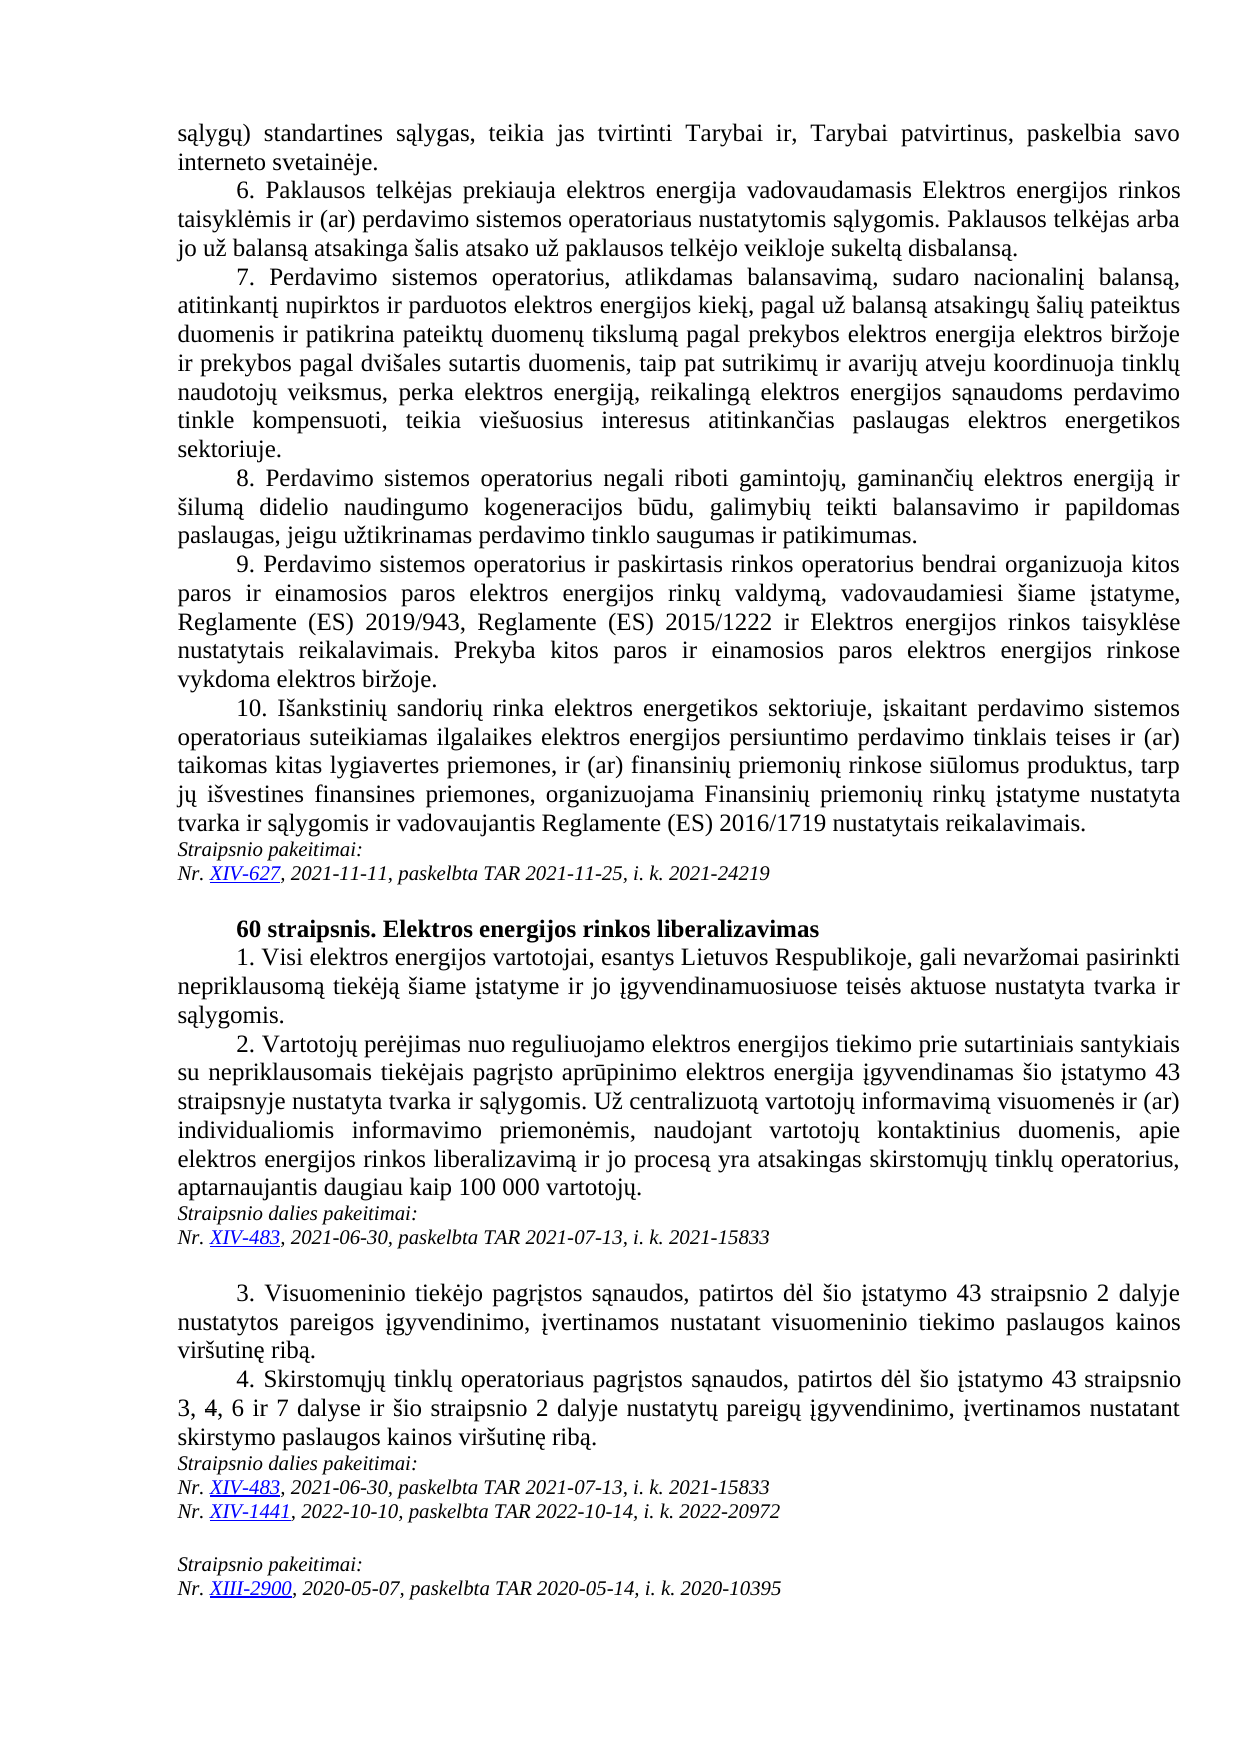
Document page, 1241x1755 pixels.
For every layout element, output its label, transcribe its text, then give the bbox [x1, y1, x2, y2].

text Nr. XIV-1441, 2022-10-10, paskelbta TAR 2022-10-14, i. k. 2022-20972 [177, 1499, 1181, 1523]
text 3. Visuomeninio tiekėjo pagrįstos sąnaudos, patirtos dėl šio įstatymo 43 straipsnio 2 dalyje nustatytos pareigos įgyvendinimo, įvertinamos nustatant visuomeninio tiekimo paslaugos kainos viršutinę ribą. [177, 1278, 1181, 1364]
text 2. Vartotojų perėjimas nuo reguliuojamo elektros energijos tiekimo prie sutartiniais santykiais su nepriklausomais tiekėjais pagrįsto aprūpinimo elektros energija įgyvendinamas šio įstatymo 43 straipsnyje nustatyta tvarka ir sąlygomis. Už centralizuotą vartotojų informavimą visuomenės ir (ar) individualiomis informavimo priemonėmis, naudojant vartotojų kontaktinius duomenis, apie elektros energijos rinkos liberalizavimą ir jo procesą yra atsakingas skirstomųjų tinklų operatorius, aptarnaujantis daugiau kaip 100 000 vartotojų. [177, 1029, 1181, 1201]
text 60 straipsnis. Elektros energijos rinkos liberalizavimas [177, 914, 1181, 942]
text Nr. XIII-2900, 2020-05-07, paskelbta TAR 2020-05-14, i. k. 2020-10395 [177, 1576, 1181, 1600]
text 6. Paklausos telkėjas prekiauja elektros energija vadovaudamasis Elektros energijos rinkos taisyklėmis ir (ar) perdavimo sistemos operatoriaus nustatytomis sąlygomis. Paklausos telkėjas arba jo už balansą atsakinga šalis atsako už paklausos telkėjo veikloje sukeltą disbalansą. [177, 176, 1181, 262]
text Straipsnio pakeitimai: [177, 1552, 1181, 1576]
text 8. Perdavimo sistemos operatorius negali riboti gamintojų, gaminančių elektros energiją ir šilumą didelio naudingumo kogeneracijos būdu, galimybių teikti balansavimo ir papildomas paslaugas, jeigu užtikrinamas perdavimo tinklo saugumas ir patikimumas. [177, 463, 1181, 549]
text 1. Visi elektros energijos vartotojai, esantys Lietuvos Respublikoje, gali nevaržomai pasirinkti nepriklausomą tiekėją šiame įstatyme ir jo įgyvendinamuosiuose teisės aktuose nustatyta tvarka ir sąlygomis. [177, 942, 1181, 1029]
text sąlygų) standartines sąlygas, teikia jas tvirtinti Tarybai ir, Tarybai patvirtinus, paskelbia savo interneto svetainėje. [177, 118, 1181, 176]
text 9. Perdavimo sistemos operatorius ir paskirtasis rinkos operatorius bendrai organizuoja kitos paros ir einamosios paros elektros energijos rinkų valdymą, vadovaudamiesi šiame įstatyme, Reglamente (ES) 2019/943, Reglamente (ES) 2015/1222 ir Elektros energijos rinkos taisyklėse nustatytais reikalavimais. Prekyba kitos paros ir einamosios paros elektros energijos rinkose vykdoma elektros biržoje. [177, 549, 1181, 693]
text 4. Skirstomųjų tinklų operatoriaus pagrįstos sąnaudos, patirtos dėl šio įstatymo 43 straipsnio 3, 4, 6 ir 7 dalyse ir šio straipsnio 2 dalyje nustatytų pareigų įgyvendinimo, įvertinamos nustatant skirstymo paslaugos kainos viršutinę ribą. [177, 1364, 1181, 1451]
text Straipsnio dalies pakeitimai: [177, 1201, 1181, 1225]
text Straipsnio pakeitimai: [177, 837, 1181, 861]
text Straipsnio dalies pakeitimai: [177, 1451, 1181, 1475]
text 7. Perdavimo sistemos operatorius, atlikdamas balansavimą, sudaro nacionalinį balansą, atitinkantį nupirktos ir parduotos elektros energijos kiekį, pagal už balansą atsakingų šalių pateiktus duomenis ir patikrina pateiktų duomenų tikslumą pagal prekybos elektros energija elektros biržoje ir prekybos pagal dvišales sutartis duomenis, taip pat sutrikimų ir avarijų atveju koordinuoja tinklų naudotojų veiksmus, perka elektros energiją, reikalingą elektros energijos sąnaudoms perdavimo tinkle kompensuoti, teikia viešuosius interesus atitinkančias paslaugas elektros energetikos sektoriuje. [177, 262, 1181, 463]
text 10. Išankstinių sandorių rinka elektros energetikos sektoriuje, įskaitant perdavimo sistemos operatoriaus suteikiamas ilgalaikes elektros energijos persiuntimo perdavimo tinklais teises ir (ar) taikomas kitas lygiavertes priemones, ir (ar) finansinių priemonių rinkose siūlomus produktus, tarp jų išvestines finansines priemones, organizuojama Finansinių priemonių rinkų įstatyme nustatyta tvarka ir sąlygomis ir vadovaujantis Reglamente (ES) 2016/1719 nustatytais reikalavimais. [177, 693, 1181, 837]
text Nr. XIV-483, 2021-06-30, paskelbta TAR 2021-07-13, i. k. 2021-15833 [177, 1225, 1181, 1249]
text Nr. XIV-483, 2021-06-30, paskelbta TAR 2021-07-13, i. k. 2021-15833 [177, 1475, 1181, 1499]
text Nr. XIV-627, 2021-11-11, paskelbta TAR 2021-11-25, i. k. 2021-24219 [177, 861, 1181, 885]
